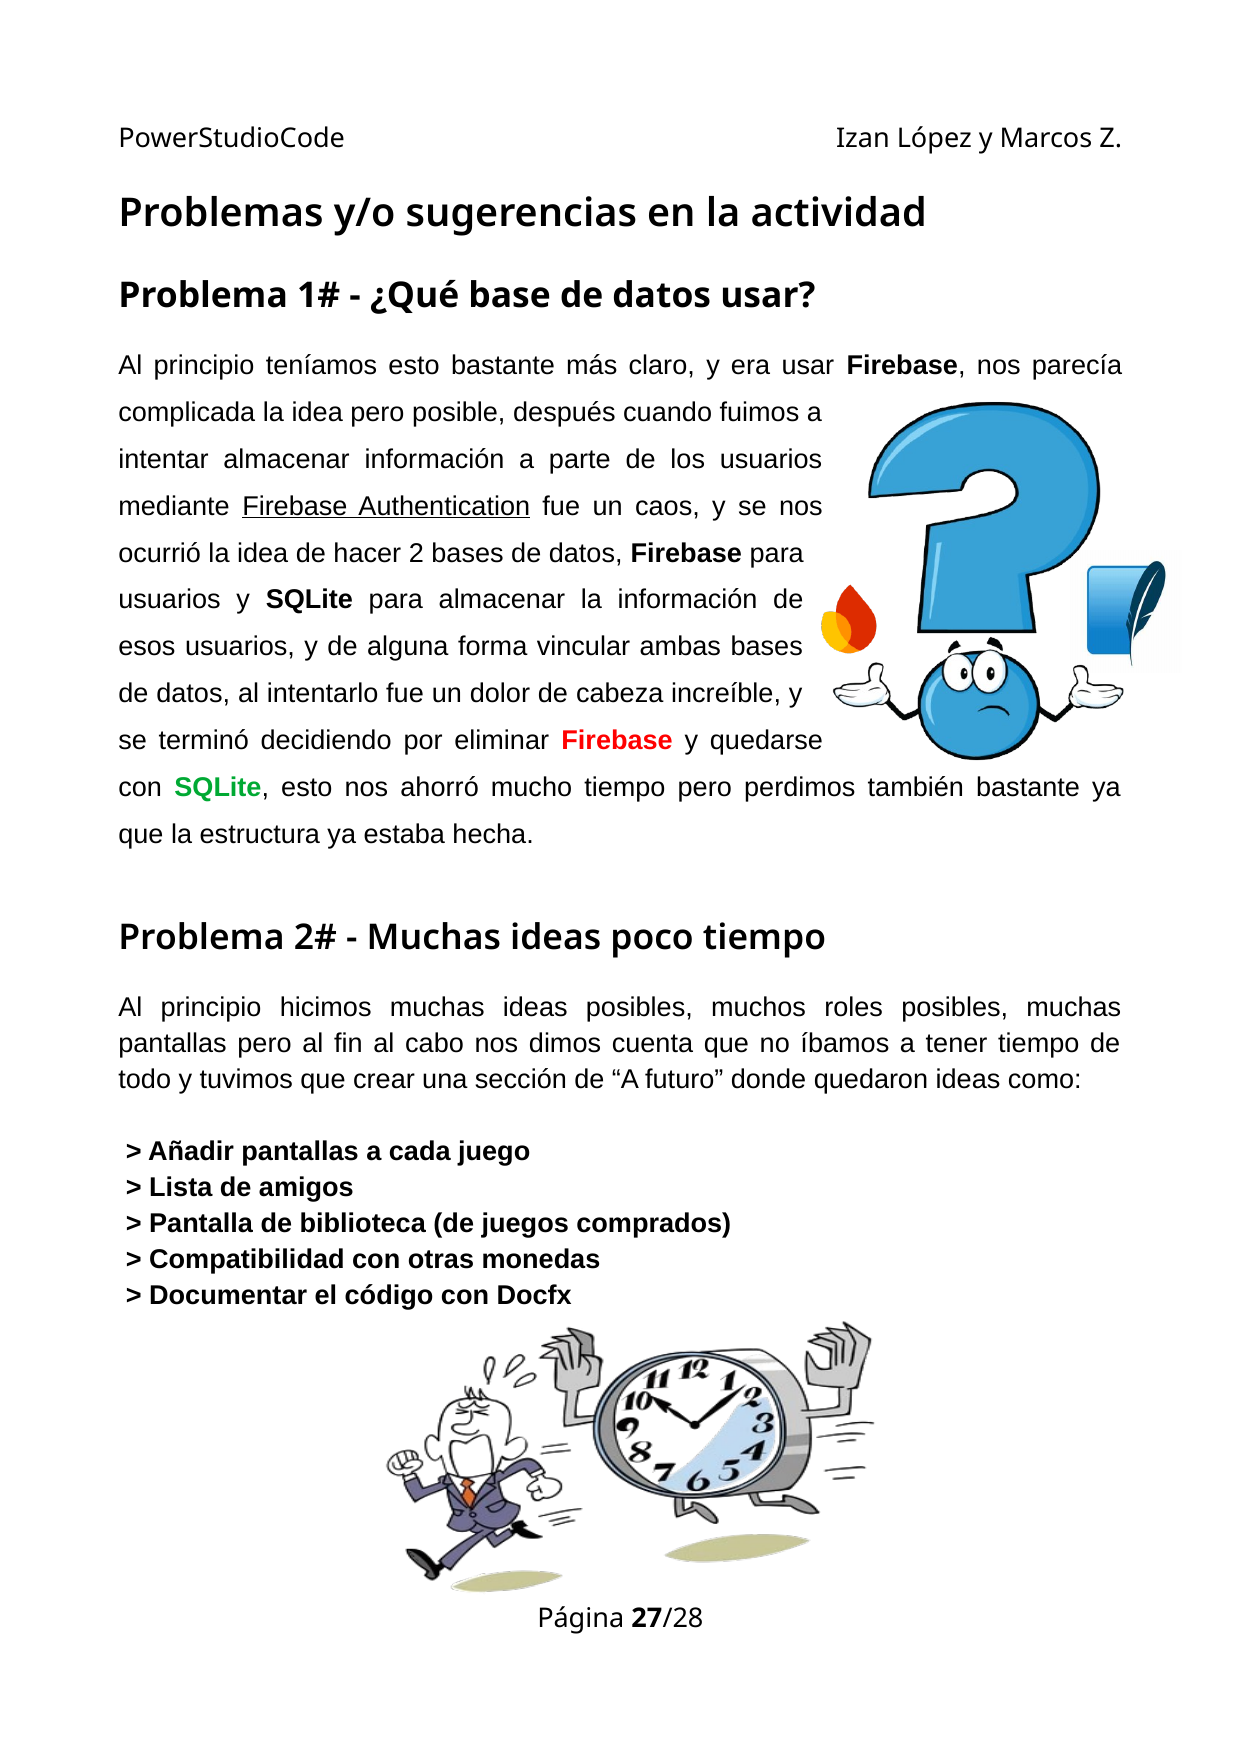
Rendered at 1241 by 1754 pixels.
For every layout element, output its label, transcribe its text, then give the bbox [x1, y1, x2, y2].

text > Compatibilidad con otras monedas [118, 1243, 1122, 1274]
subtitle Problema 1# - ¿Qué base de datos usar? [118, 270, 1122, 318]
subtitle Problemas y/o sugerencias en la actividad [118, 184, 1122, 238]
text Al principio teníamos esto bastante más claro, y era usar Firebase, nos parecía complicada la idea pero posible, después cuando fuimos a intentar almacenar información a parte de los usuarios mediante Firebase Authentication fue un caos, y se nos ocurrió la idea de hacer 2 bases de datos, Firebase para usuarios y SQLite para almacenar la información de esos usuarios, y de alguna forma vincular ambas bases de datos, al intentarlo fue un dolor de cabeza increíble, y se terminó decidiendo por eliminar Firebase y quedarse con SQLite, esto nos ahorró mucho tiempo pero perdimos también bastante ya que la estructura ya estaba hecha. [118, 349, 1122, 849]
subtitle Problema 2# - Muchas ideas poco tiempo [118, 912, 1122, 960]
text > Añadir pantallas a cada juego [118, 1135, 1122, 1166]
picture [803, 399, 1182, 763]
text Al principio hicimos muchas ideas posibles, muchos roles posibles, muchas pantallas pero al fin al cabo nos dimos cuenta que no íbamos a tener tiempo de todo y tuvimos que crear una sección de “A futuro” donde quedaron ideas como: [118, 991, 1122, 1094]
text > Documentar el código con Docfx [118, 1279, 1122, 1310]
text > Lista de amigos [118, 1171, 1122, 1202]
text > Pantalla de biblioteca (de juegos comprados) [118, 1207, 1122, 1238]
picture [373, 1318, 886, 1602]
